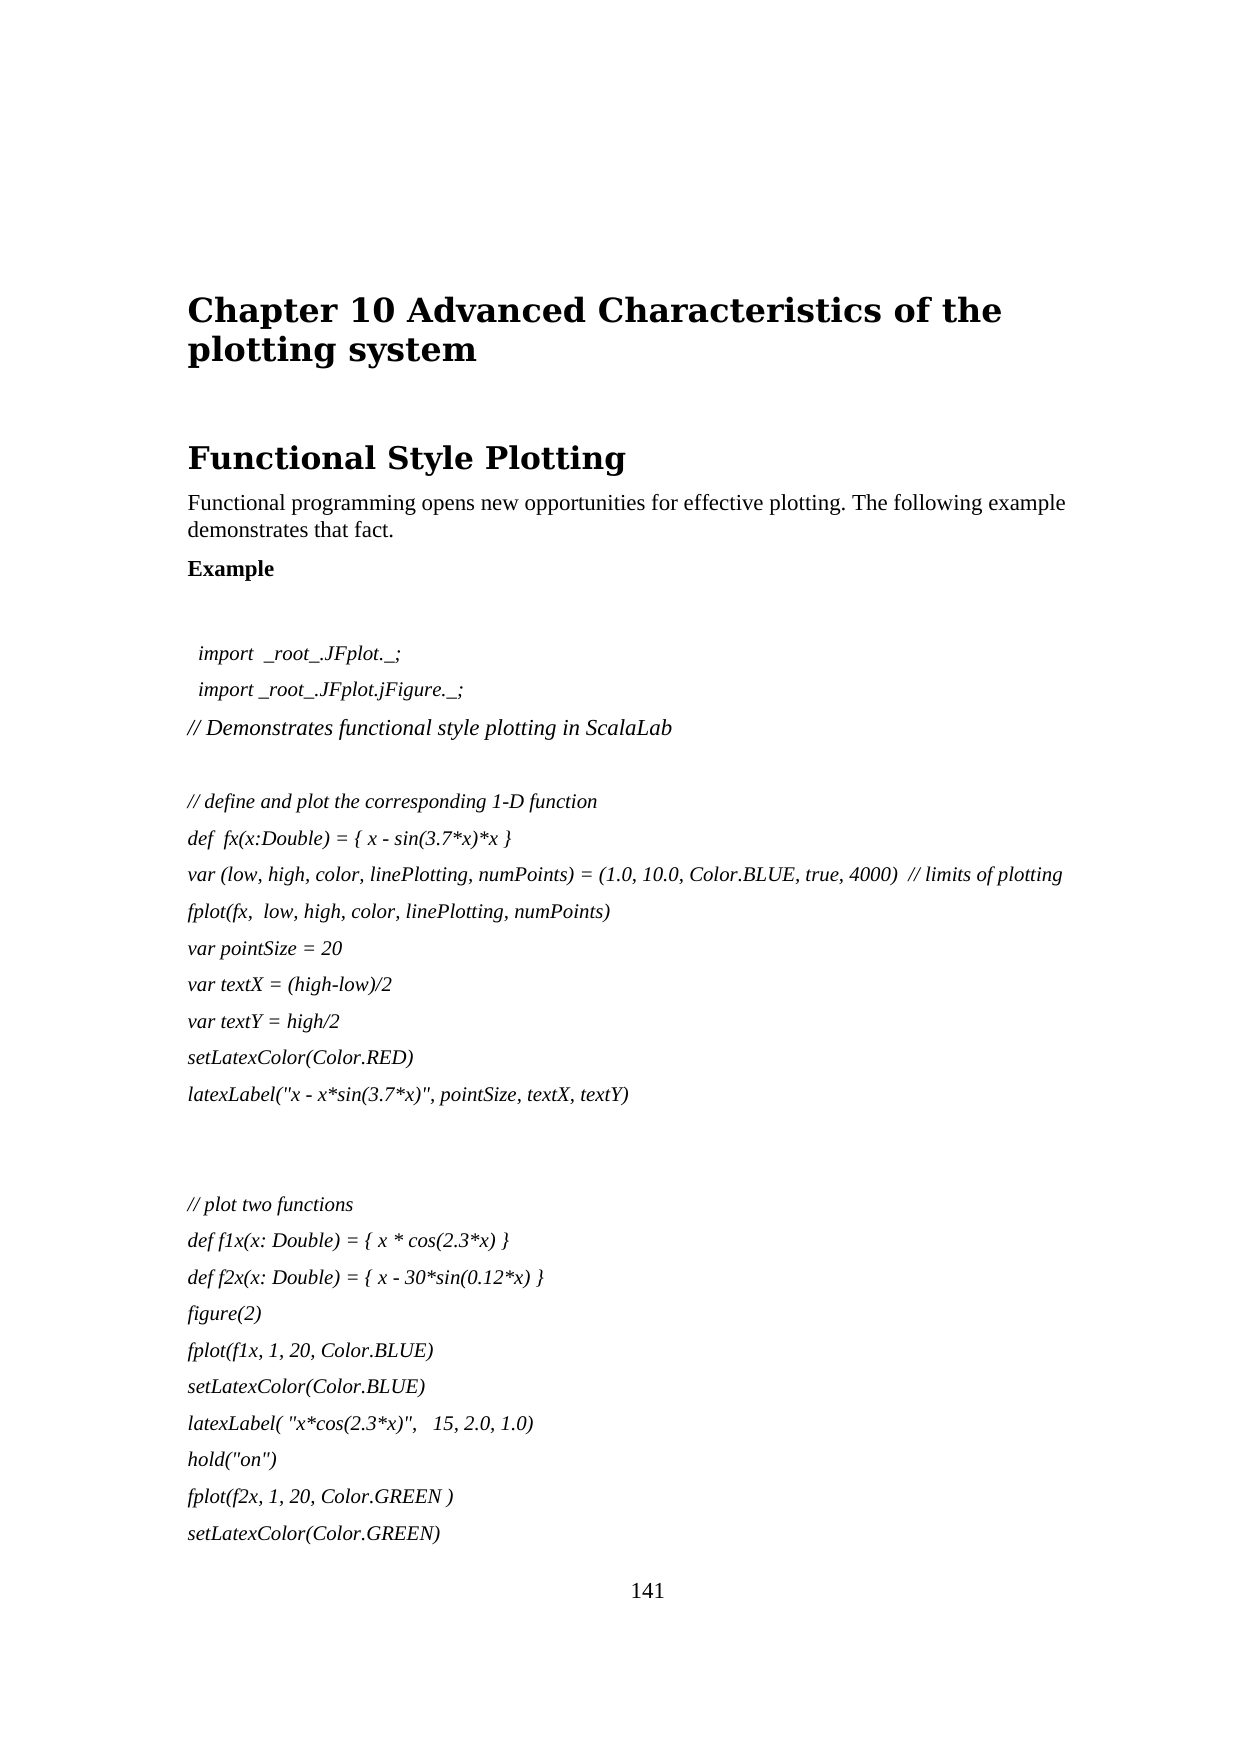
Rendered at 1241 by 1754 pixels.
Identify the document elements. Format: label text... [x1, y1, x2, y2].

text // plot two functions [187, 1191, 1108, 1216]
text // Demonstrates functional style plotting in ScalaLab [187, 714, 1108, 740]
text Example [187, 554, 1108, 581]
text def fx(x:Double) = { x - sin(3.7*x)*x } [187, 826, 1108, 850]
text Functional programming opens new opportunities for effective plotting. The following example demonstrates that fact. [187, 489, 1108, 542]
subtitle Functional Style Plotting [187, 440, 1108, 477]
text var (low, high, color, linePlotting, numPoints) = (1.0, 10.0, Color.BLUE, true, 4000) // limits of plotting [187, 862, 1108, 886]
text var textY = high/2 [187, 1009, 1108, 1033]
text setLatexColor(Color.RED) [187, 1045, 1108, 1069]
text import _root_.JFplot._; [187, 641, 1108, 665]
text var textX = (high-low)/2 [187, 972, 1108, 996]
text var pointSize = 20 [187, 936, 1108, 959]
subtitle Chapter 10 Advanced Characteristics of the plotting system [187, 291, 1108, 369]
text import _root_.JFplot.jFigure._; [187, 677, 1108, 701]
text figure(2) [187, 1301, 1108, 1325]
text setLatexColor(Color.BLUE) [187, 1374, 1108, 1398]
text setLatexColor(Color.GREEN) [187, 1521, 1108, 1544]
text fplot(fx, low, high, color, linePlotting, numPoints) [187, 899, 1108, 923]
text fplot(f2x, 1, 20, Color.GREEN ) [187, 1484, 1108, 1508]
text // define and plot the corresponding 1-D function [187, 789, 1108, 813]
text hold("on") [187, 1447, 1108, 1471]
text def f2x(x: Double) = { x - 30*sin(0.12*x) } [187, 1264, 1108, 1289]
text def f1x(x: Double) = { x * cos(2.3*x) } [187, 1228, 1108, 1252]
text latexLabel("x - x*sin(3.7*x)", pointSize, textX, textY) [187, 1082, 1108, 1106]
text fplot(f1x, 1, 20, Color.BLUE) [187, 1338, 1108, 1362]
text latexLabel( "x*cos(2.3*x)", 15, 2.0, 1.0) [187, 1411, 1108, 1435]
